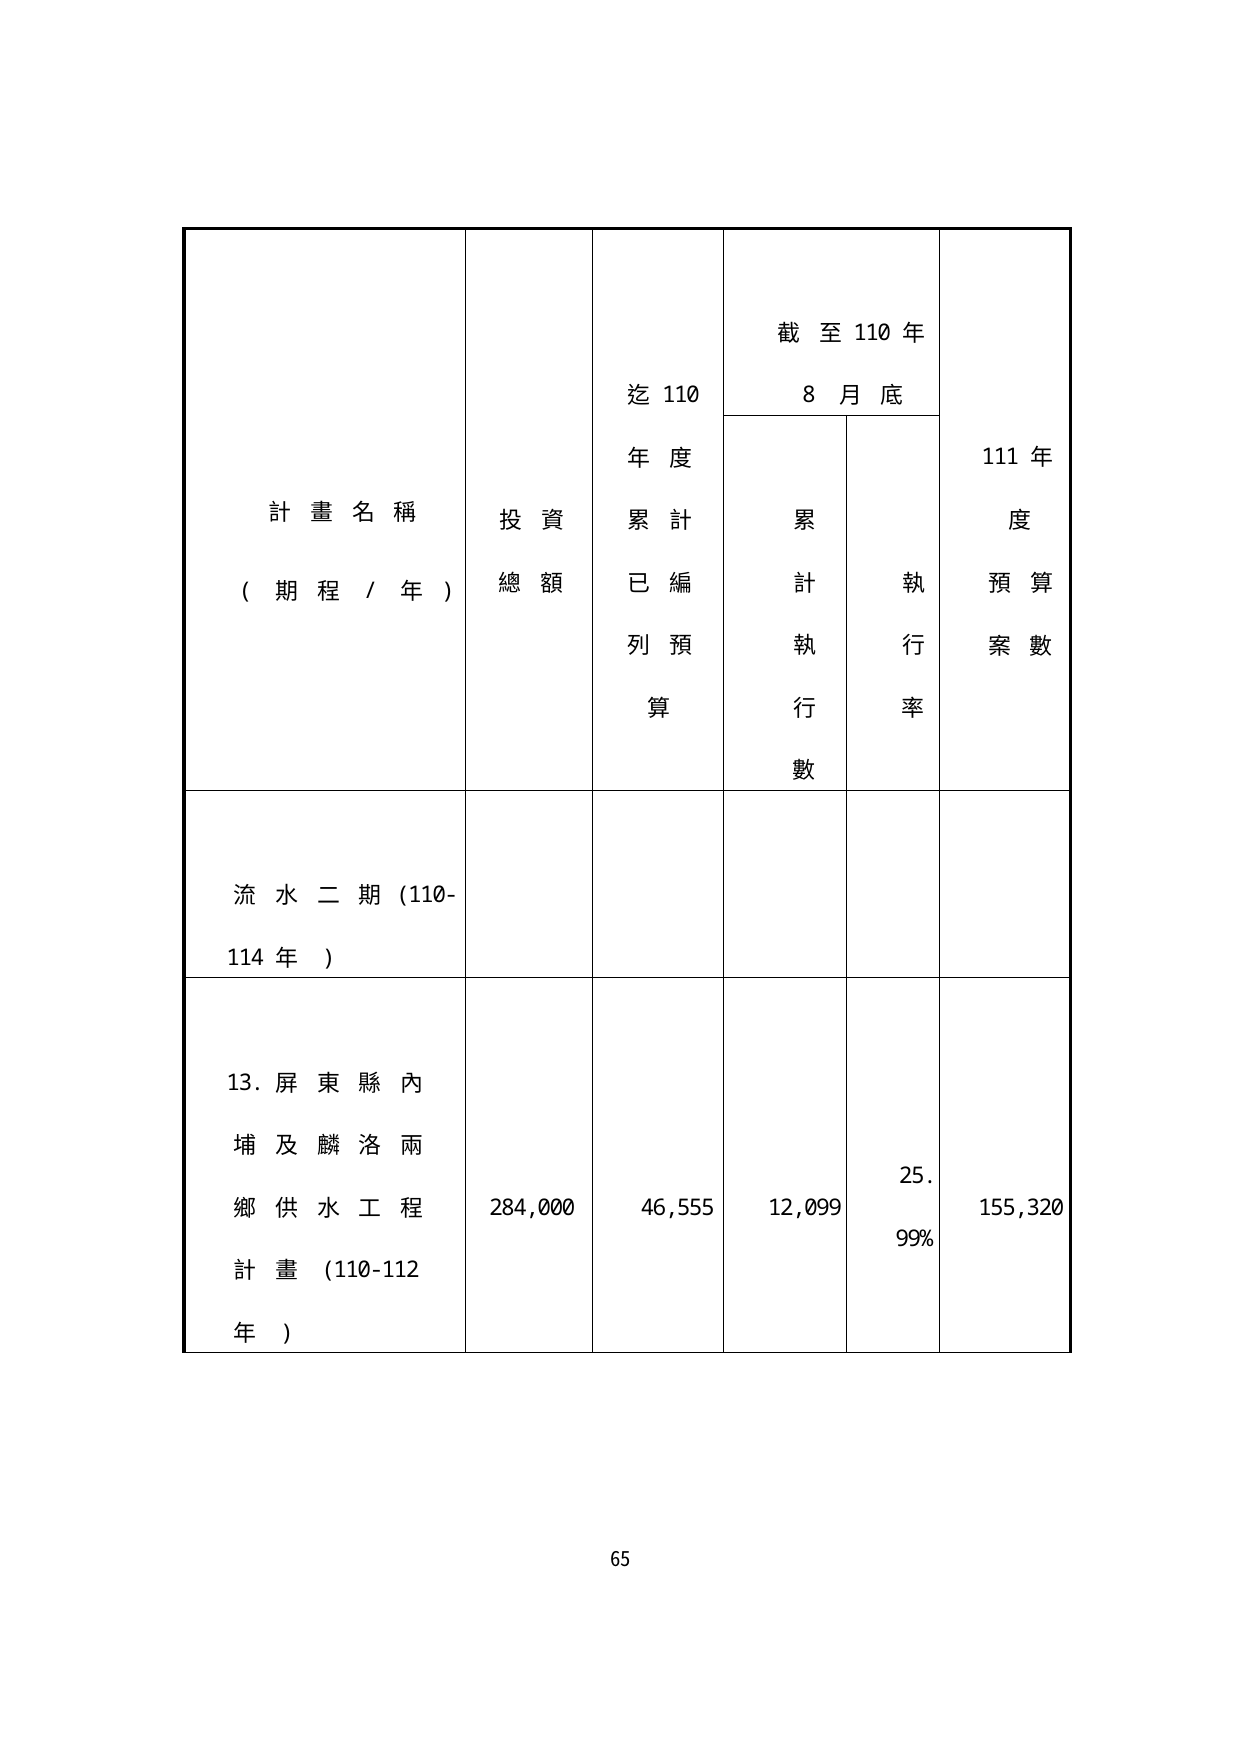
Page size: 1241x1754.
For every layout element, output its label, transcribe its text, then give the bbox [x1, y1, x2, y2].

table_cell [724, 791, 846, 977]
table_cell [593, 791, 723, 977]
table_cell 155,320 [940, 978, 1069, 1352]
table_cell [940, 791, 1069, 977]
table_cell 執行率 [847, 416, 939, 790]
table_cell 13.屏東縣內埔及麟洛兩鄉供水工程計畫(110-112年) [186, 978, 465, 1352]
table_header 111年度 預算案數 [940, 230, 1069, 790]
table_header 投資總額 [466, 230, 592, 790]
table_cell 累計執行數 [724, 416, 846, 790]
table_cell [847, 791, 939, 977]
table_cell 25.99% [847, 978, 939, 1352]
table_cell 12,099 [724, 978, 846, 1352]
table_header 截至110年8月底 [724, 230, 939, 415]
table_header 計畫名稱 (期程/年) [186, 230, 465, 790]
table_cell [466, 791, 592, 977]
table_header 迄110年度累計已編列預算 [593, 230, 723, 790]
table_cell 46,555 [593, 978, 723, 1352]
table_cell 284,000 [466, 978, 592, 1352]
table_cell 流水二期(110-114年) [186, 791, 465, 977]
